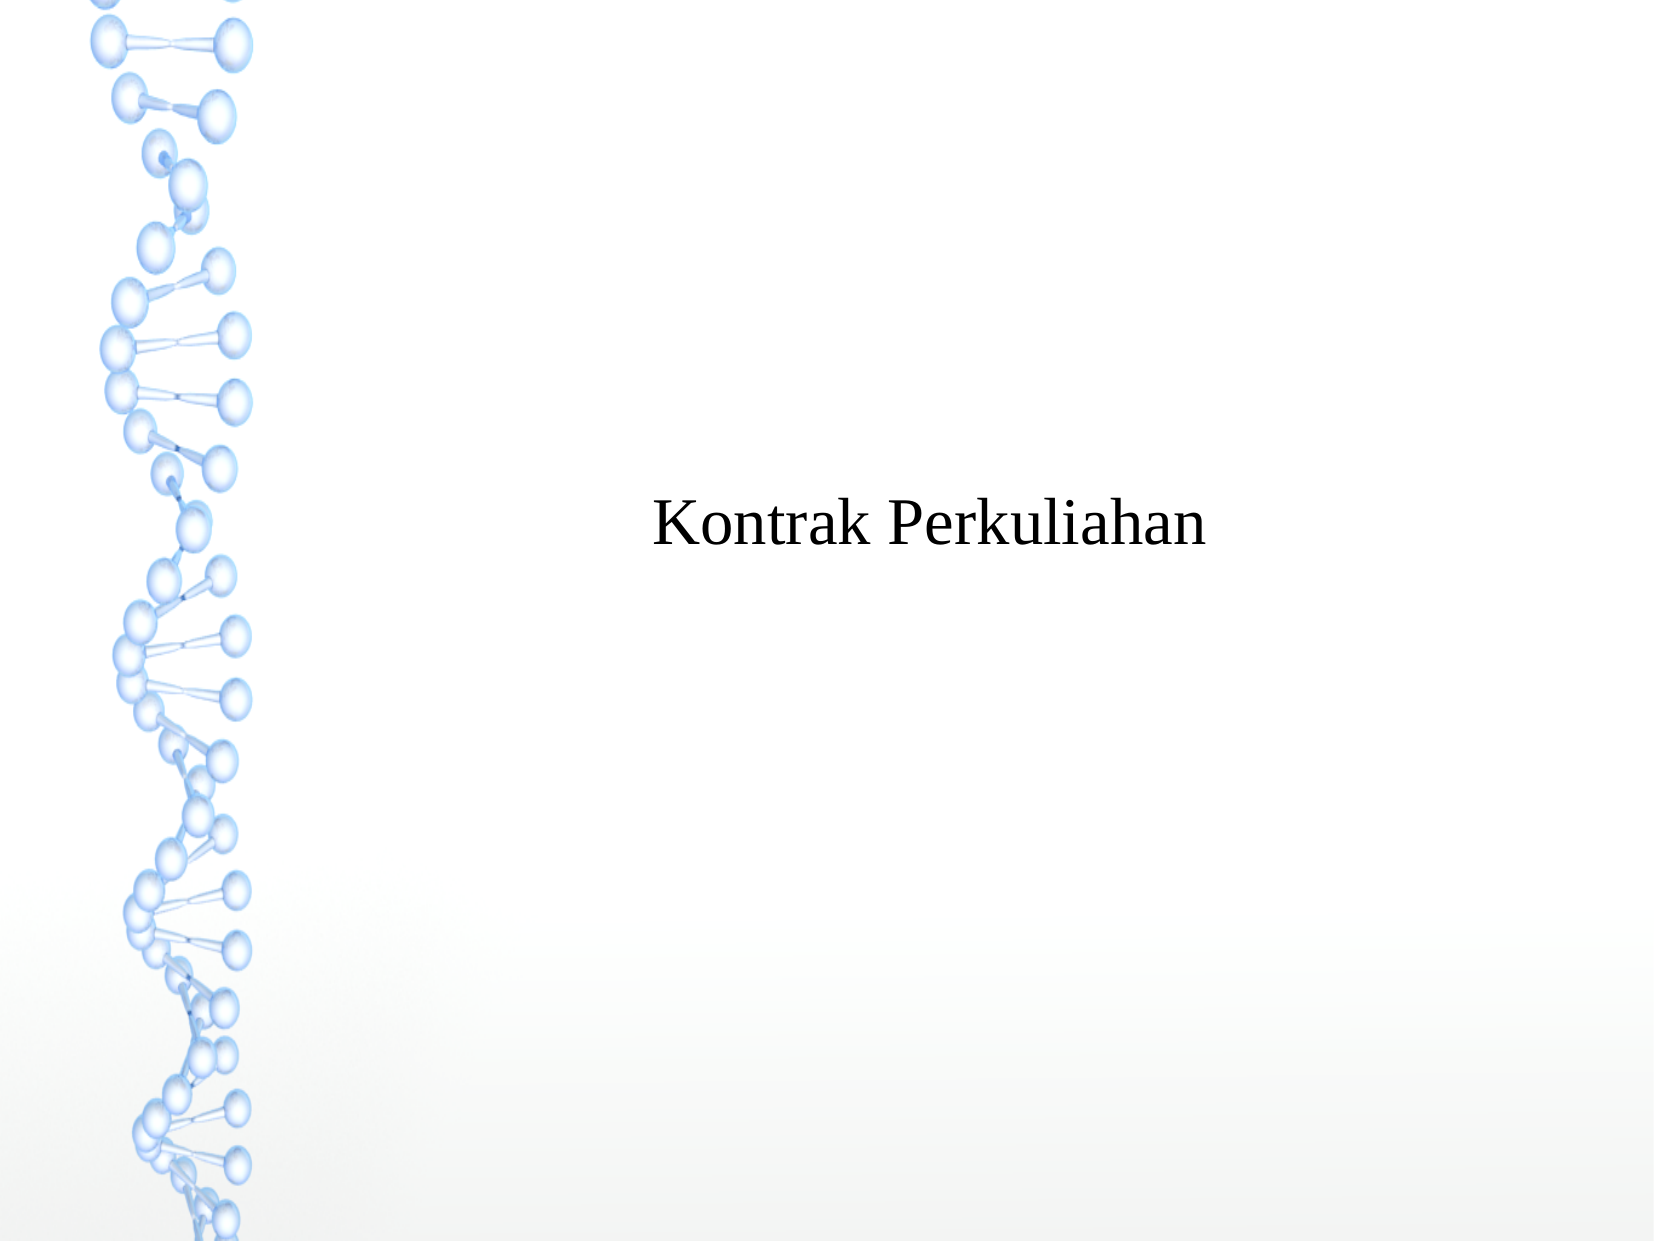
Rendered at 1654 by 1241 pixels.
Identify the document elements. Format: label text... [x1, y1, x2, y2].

picture [0, 0, 1654, 1241]
subtitle Kontrak Perkuliahan [265, 47, 1595, 997]
